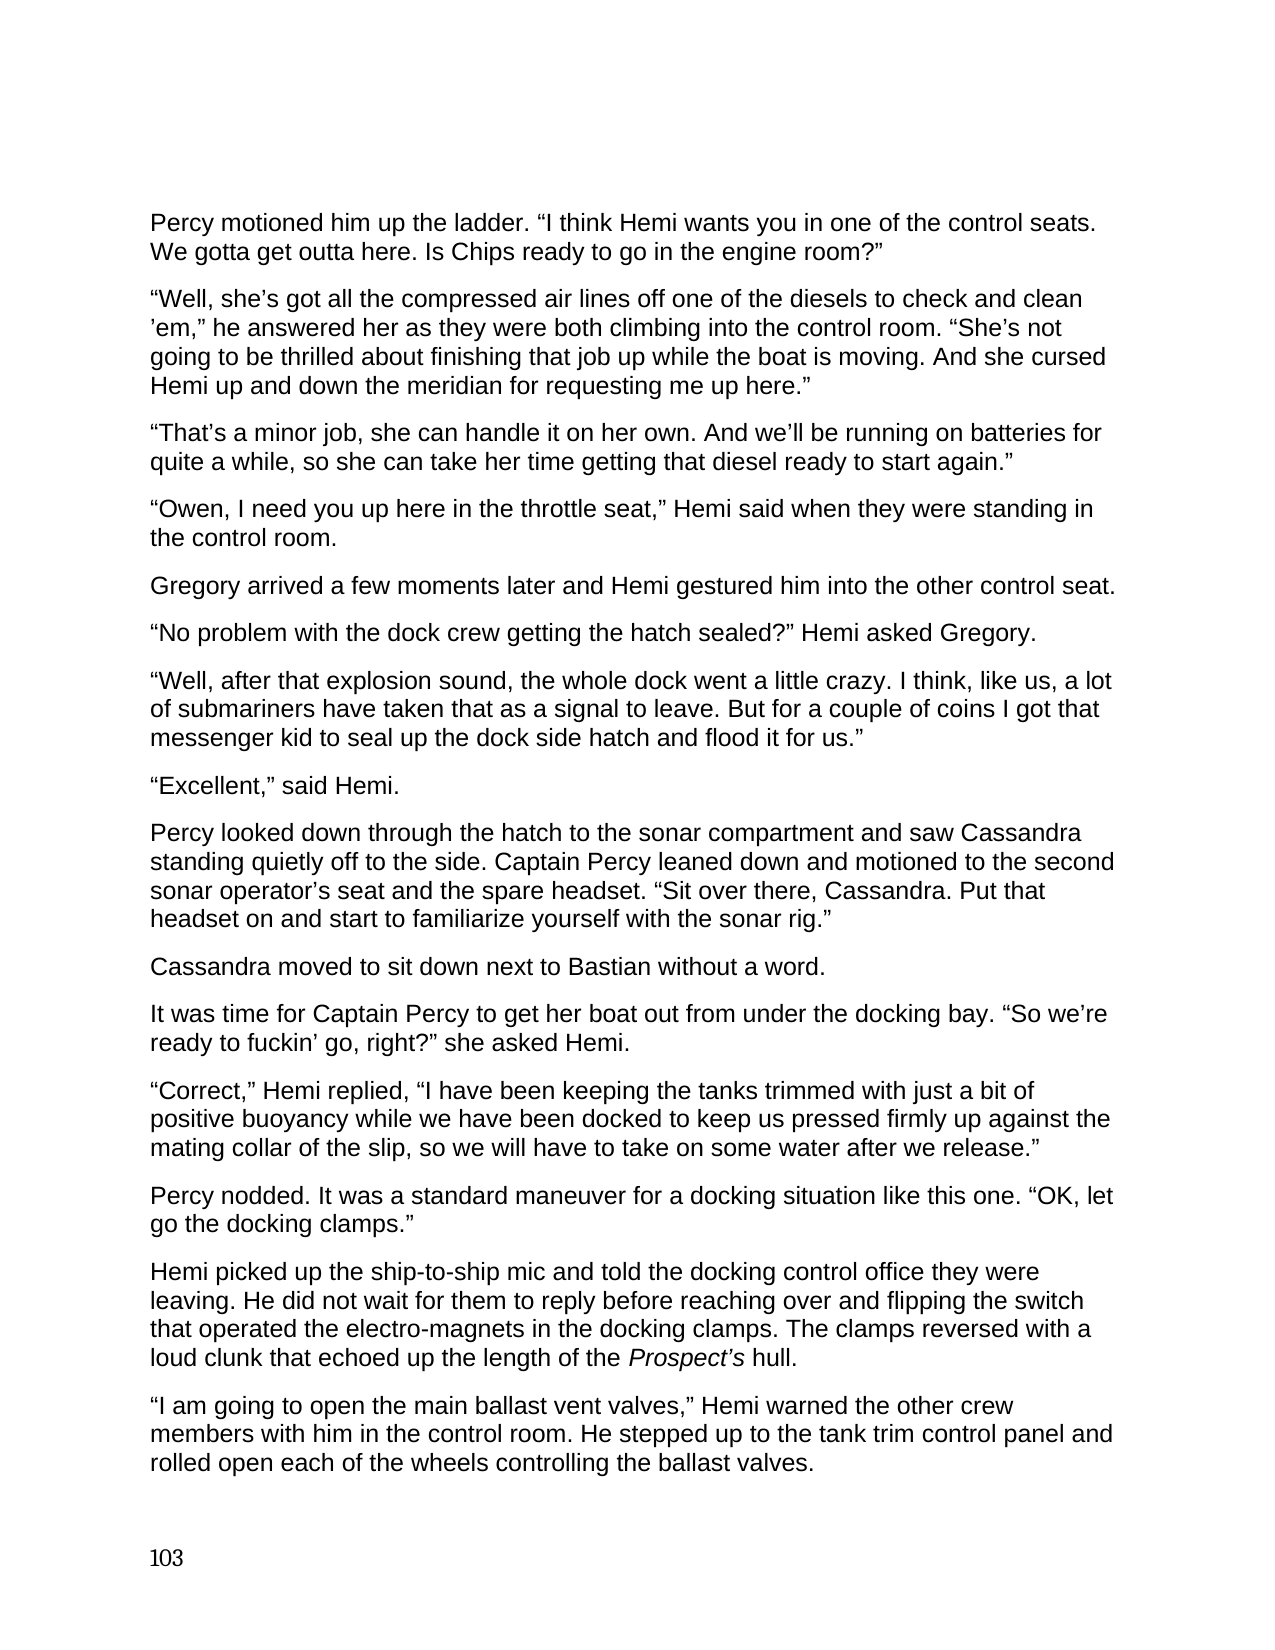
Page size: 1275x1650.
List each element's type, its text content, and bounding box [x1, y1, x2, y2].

text “Correct,” Hemi replied, “I have been keeping the tanks trimmed with just a bit of positive buoyancy while we have been docked to keep us pressed firmly up against the mating collar of the slip, so we will have to take on some water after we release.” [150, 1076, 1125, 1162]
text Hemi picked up the ship-to-ship mic and told the docking control office they were leaving. He did not wait for them to reply before reaching over and flipping the switch that operated the electro-magnets in the docking clamps. The clamps reversed with a loud clunk that echoed up the length of the Prospect’s hull. [150, 1257, 1125, 1372]
text “No problem with the dock crew getting the hatch sealed?” Hemi asked Gregory. [150, 618, 1125, 647]
text “That’s a minor job, she can handle it on her own. And we’ll be running on batteries for quite a while, so she can take her time getting that diesel ready to start again.” [150, 418, 1125, 476]
text “Well, she’s got all the compressed air lines off one of the diesels to check and clean ’em,” he answered her as they were both climbing into the control room. “She’s not going to be thrilled about finishing that job up while the boat is moving. And she cursed Hemi up and down the meridian for requesting me up here.” [150, 284, 1125, 399]
text “Excellent,” said Hemi. [150, 771, 1125, 799]
text Gregory arrived a few moments later and Hemi gestured him into the other control seat. [150, 571, 1125, 599]
text It was time for Captain Percy to get her boat out from under the docking bay. “So we’re ready to fuckin’ go, right?” she asked Hemi. [150, 999, 1125, 1057]
text “I am going to open the main ballast vent valves,” Hemi warned the other crew members with him in the control room. He stepped up to the tank trim control panel and rolled open each of the wheels controlling the ballast valves. [150, 1391, 1125, 1477]
text “Owen, I need you up here in the throttle seat,” Hemi said when they were standing in the control room. [150, 494, 1125, 552]
text Percy looked down through the hatch to the sonar compartment and saw Cassandra standing quietly off to the side. Captain Percy leaned down and motioned to the second sonar operator’s seat and the spare headset. “Sit over there, Cassandra. Put that headset on and start to familiarize yourself with the sonar rig.” [150, 818, 1125, 933]
text Percy motioned him up the ladder. “I think Hemi wants you in one of the control seats. We gotta get outta here. Is Chips ready to go in the engine room?” [150, 208, 1125, 266]
text Cassandra moved to sit down next to Bastian without a word. [150, 952, 1125, 981]
text “Well, after that explosion sound, the whole dock went a little crazy. I think, like us, a lot of submariners have taken that as a signal to leave. But for a couple of coins I got that messenger kid to seal up the dock side hatch and flood it for us.” [150, 666, 1125, 752]
text Percy nodded. It was a standard maneuver for a docking situation like this one. “OK, let go the docking clamps.” [150, 1181, 1125, 1238]
